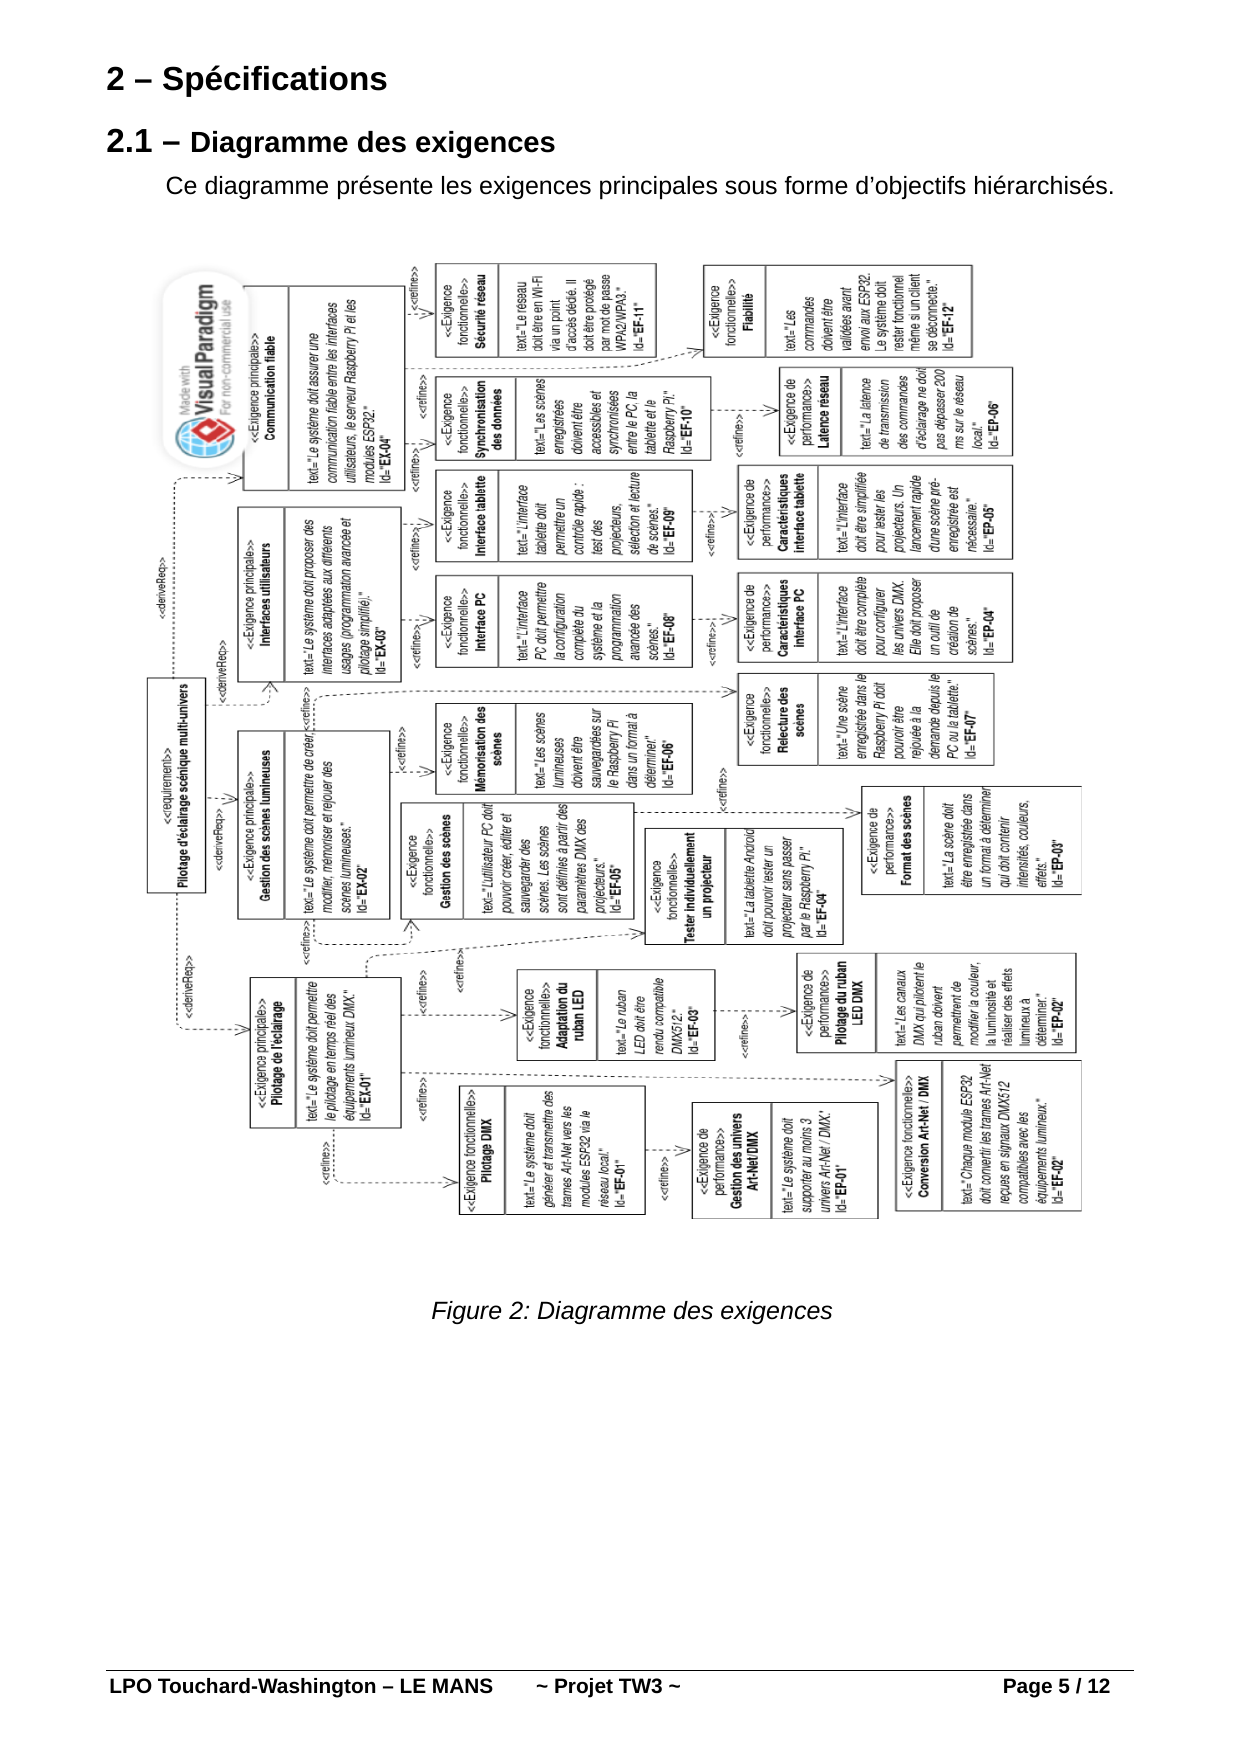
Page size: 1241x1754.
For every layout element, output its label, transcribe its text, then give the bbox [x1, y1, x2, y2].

subtitle Spécifications [106, 59, 1134, 97]
text Ce diagramme présente les exigences principales sous forme d’objectifs hiérarchisés. [165, 171, 1134, 200]
text Figure 2: Diagramme des exigences [108, 1296, 1156, 1325]
subtitle Diagramme des exigences [106, 121, 1134, 159]
picture [147, 263, 1082, 1218]
